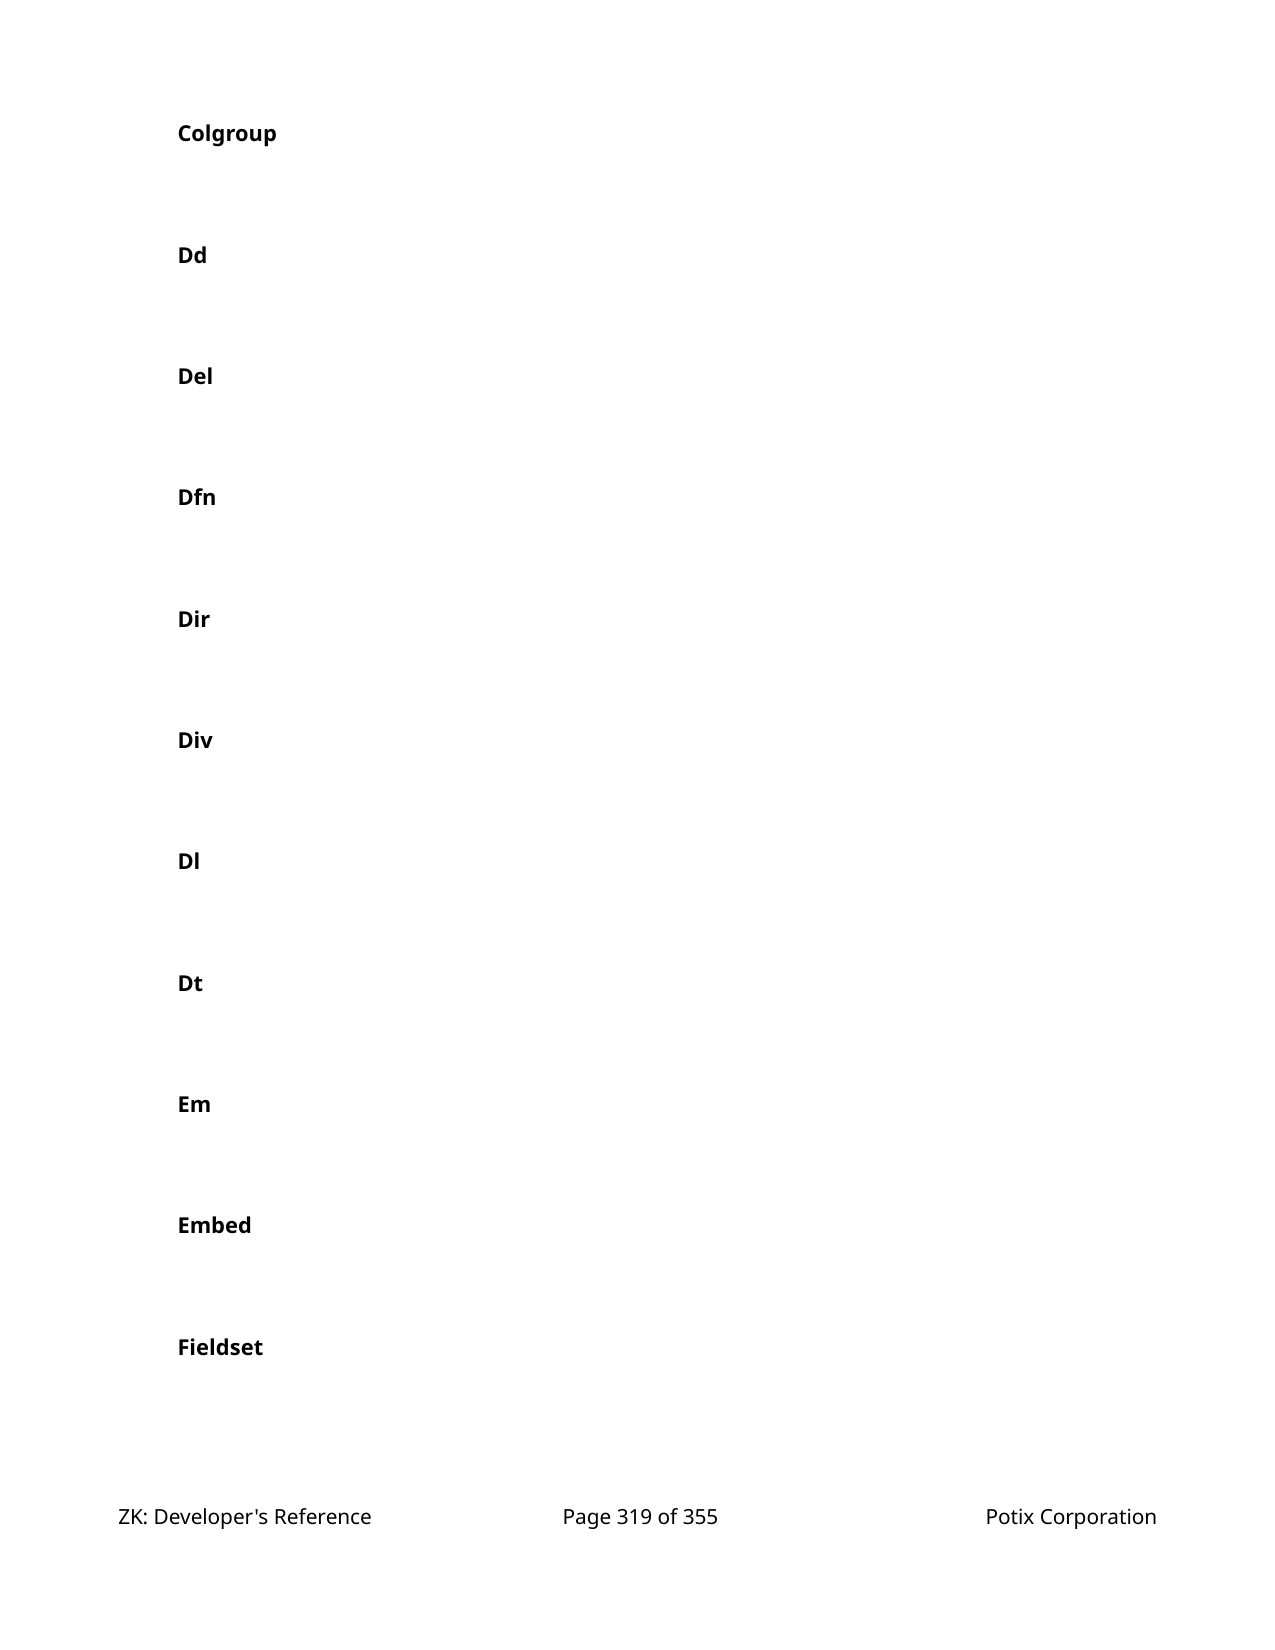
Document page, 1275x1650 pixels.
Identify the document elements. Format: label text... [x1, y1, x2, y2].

subtitle Colgroup [177, 118, 1157, 148]
subtitle Embed [177, 1210, 1157, 1240]
subtitle Fieldset [177, 1332, 1157, 1362]
subtitle Dl [177, 846, 1157, 876]
subtitle Div [177, 725, 1157, 755]
subtitle Em [177, 1089, 1157, 1119]
subtitle Dfn [177, 482, 1157, 512]
subtitle Dir [177, 603, 1157, 633]
subtitle Dd [177, 239, 1157, 269]
subtitle Del [177, 361, 1157, 391]
subtitle Dt [177, 968, 1157, 998]
